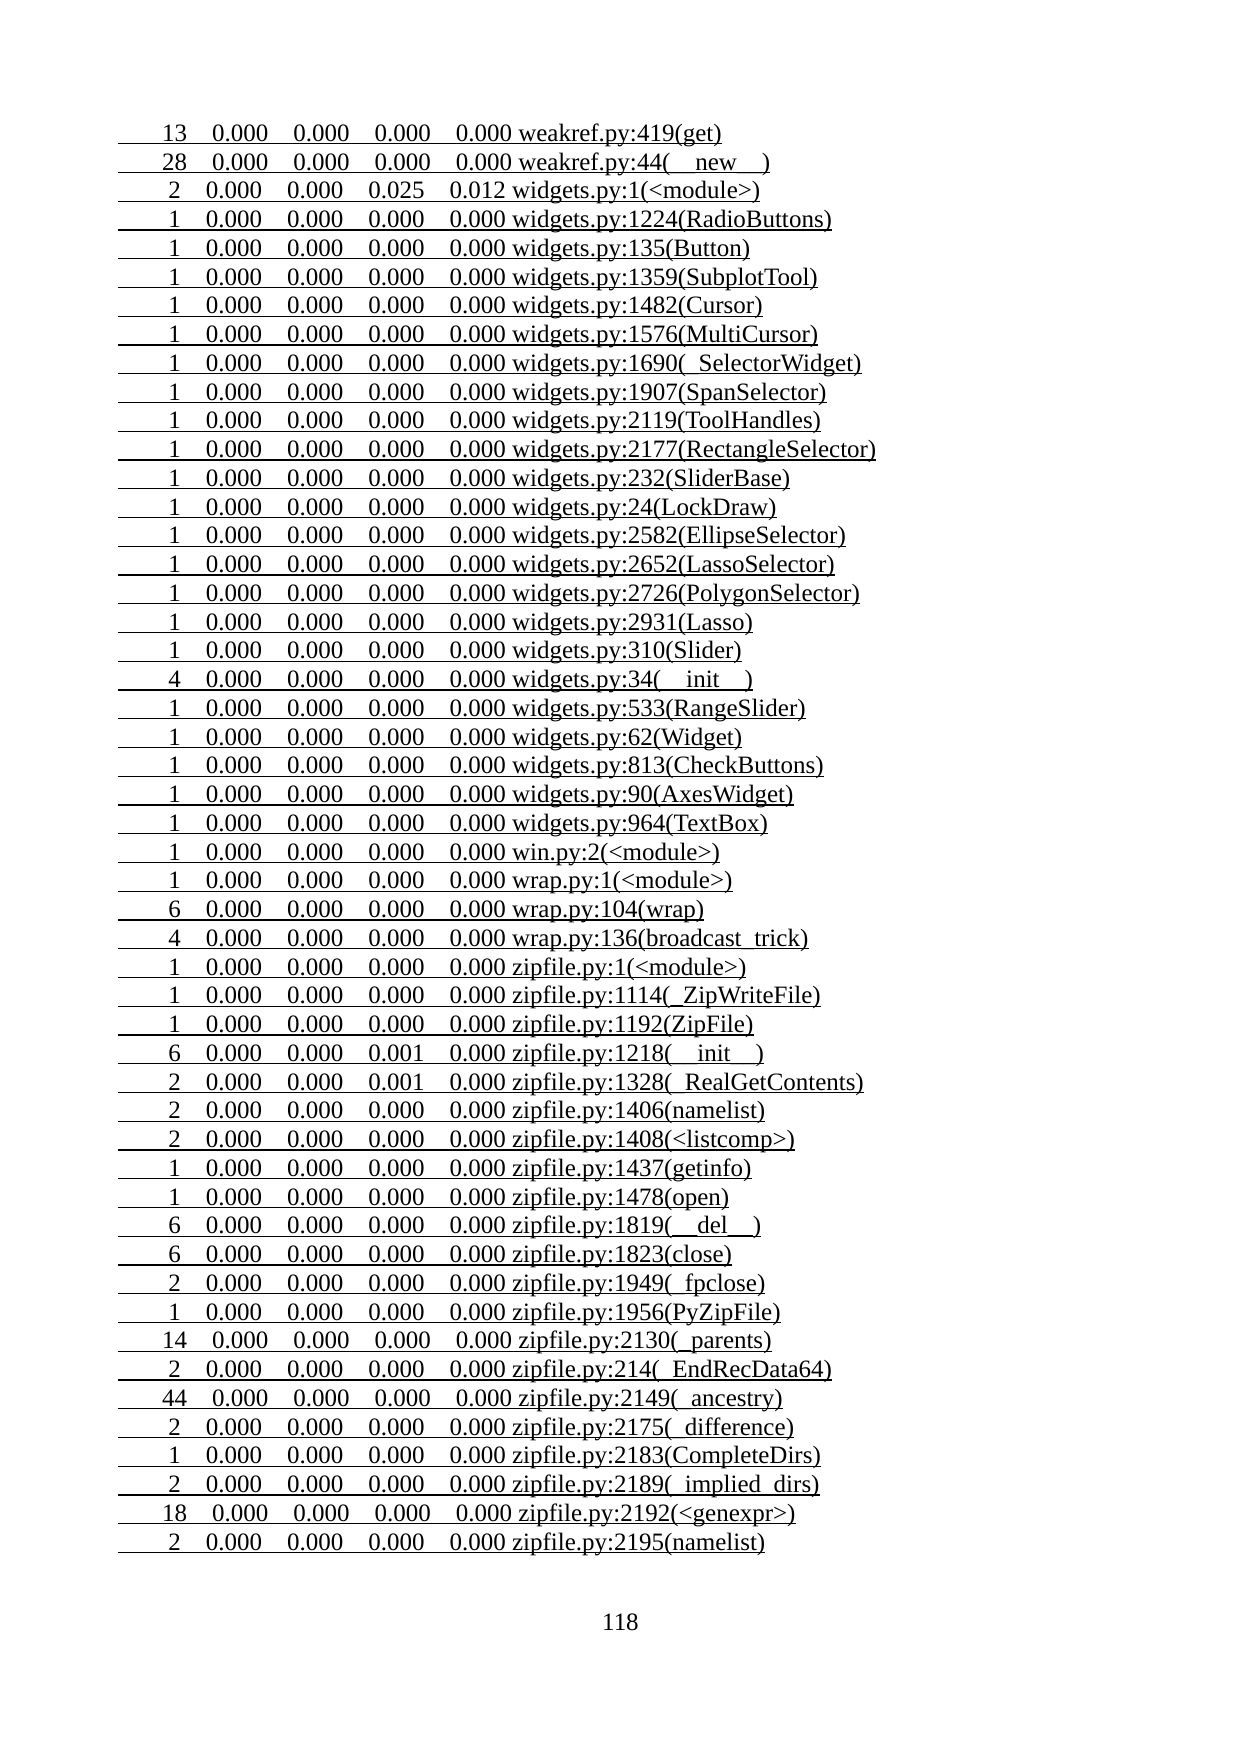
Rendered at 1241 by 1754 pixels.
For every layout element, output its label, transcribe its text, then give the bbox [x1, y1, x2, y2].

text 1 0.000 0.000 0.000 0.000 widgets.py:1690(_SelectorWidget) [118, 348, 1122, 377]
text 2 0.000 0.000 0.000 0.000 zipfile.py:1406(namelist) [118, 1096, 1122, 1124]
text 2 0.000 0.000 0.001 0.000 zipfile.py:1328(_RealGetContents) [118, 1067, 1122, 1096]
text 14 0.000 0.000 0.000 0.000 zipfile.py:2130(_parents) [118, 1326, 1122, 1354]
text 1 0.000 0.000 0.000 0.000 zipfile.py:1(<module>) [118, 952, 1122, 981]
text 6 0.000 0.000 0.000 0.000 wrap.py:104(wrap) [118, 894, 1122, 923]
text 2 0.000 0.000 0.000 0.000 zipfile.py:2189(_implied_dirs) [118, 1469, 1122, 1498]
text 1 0.000 0.000 0.000 0.000 widgets.py:1907(SpanSelector) [118, 377, 1122, 406]
text 28 0.000 0.000 0.000 0.000 weakref.py:44(__new__) [118, 147, 1122, 176]
text 1 0.000 0.000 0.000 0.000 widgets.py:533(RangeSlider) [118, 693, 1122, 722]
text 1 0.000 0.000 0.000 0.000 widgets.py:310(Slider) [118, 636, 1122, 664]
text 1 0.000 0.000 0.000 0.000 zipfile.py:1437(getinfo) [118, 1153, 1122, 1182]
text 1 0.000 0.000 0.000 0.000 widgets.py:24(LockDraw) [118, 492, 1122, 521]
text 1 0.000 0.000 0.000 0.000 widgets.py:2582(EllipseSelector) [118, 521, 1122, 549]
text 18 0.000 0.000 0.000 0.000 zipfile.py:2192(<genexpr>) [118, 1498, 1122, 1527]
text 1 0.000 0.000 0.000 0.000 win.py:2(<module>) [118, 837, 1122, 866]
text 4 0.000 0.000 0.000 0.000 wrap.py:136(broadcast_trick) [118, 923, 1122, 952]
text 2 0.000 0.000 0.000 0.000 zipfile.py:2175(_difference) [118, 1412, 1122, 1441]
text 1 0.000 0.000 0.000 0.000 widgets.py:2119(ToolHandles) [118, 406, 1122, 434]
text 2 0.000 0.000 0.025 0.012 widgets.py:1(<module>) [118, 176, 1122, 204]
text 1 0.000 0.000 0.000 0.000 zipfile.py:1478(open) [118, 1182, 1122, 1211]
text 6 0.000 0.000 0.001 0.000 zipfile.py:1218(__init__) [118, 1038, 1122, 1067]
text 1 0.000 0.000 0.000 0.000 widgets.py:2726(PolygonSelector) [118, 578, 1122, 607]
text 13 0.000 0.000 0.000 0.000 weakref.py:419(get) [118, 118, 1122, 147]
text 1 0.000 0.000 0.000 0.000 widgets.py:90(AxesWidget) [118, 779, 1122, 808]
text 1 0.000 0.000 0.000 0.000 widgets.py:232(SliderBase) [118, 463, 1122, 492]
text 1 0.000 0.000 0.000 0.000 widgets.py:1224(RadioButtons) [118, 204, 1122, 233]
text 1 0.000 0.000 0.000 0.000 widgets.py:1482(Cursor) [118, 291, 1122, 319]
text 1 0.000 0.000 0.000 0.000 wrap.py:1(<module>) [118, 866, 1122, 894]
text 6 0.000 0.000 0.000 0.000 zipfile.py:1819(__del__) [118, 1211, 1122, 1239]
text 1 0.000 0.000 0.000 0.000 widgets.py:964(TextBox) [118, 808, 1122, 837]
text 1 0.000 0.000 0.000 0.000 widgets.py:1359(SubplotTool) [118, 262, 1122, 291]
text 6 0.000 0.000 0.000 0.000 zipfile.py:1823(close) [118, 1239, 1122, 1268]
text 1 0.000 0.000 0.000 0.000 widgets.py:2652(LassoSelector) [118, 549, 1122, 578]
text 1 0.000 0.000 0.000 0.000 widgets.py:2177(RectangleSelector) [118, 434, 1122, 463]
text 1 0.000 0.000 0.000 0.000 widgets.py:813(CheckButtons) [118, 751, 1122, 779]
text 1 0.000 0.000 0.000 0.000 zipfile.py:1956(PyZipFile) [118, 1297, 1122, 1326]
text 2 0.000 0.000 0.000 0.000 zipfile.py:214(_EndRecData64) [118, 1354, 1122, 1383]
text 1 0.000 0.000 0.000 0.000 widgets.py:62(Widget) [118, 722, 1122, 751]
text 1 0.000 0.000 0.000 0.000 widgets.py:2931(Lasso) [118, 607, 1122, 636]
text 2 0.000 0.000 0.000 0.000 zipfile.py:1408(<listcomp>) [118, 1124, 1122, 1153]
text 2 0.000 0.000 0.000 0.000 zipfile.py:2195(namelist) [118, 1527, 1122, 1556]
text 1 0.000 0.000 0.000 0.000 zipfile.py:1114(_ZipWriteFile) [118, 981, 1122, 1009]
text 1 0.000 0.000 0.000 0.000 widgets.py:135(Button) [118, 233, 1122, 262]
text 1 0.000 0.000 0.000 0.000 widgets.py:1576(MultiCursor) [118, 319, 1122, 348]
text 1 0.000 0.000 0.000 0.000 zipfile.py:1192(ZipFile) [118, 1009, 1122, 1038]
text 1 0.000 0.000 0.000 0.000 zipfile.py:2183(CompleteDirs) [118, 1441, 1122, 1469]
text 44 0.000 0.000 0.000 0.000 zipfile.py:2149(_ancestry) [118, 1383, 1122, 1412]
text 2 0.000 0.000 0.000 0.000 zipfile.py:1949(_fpclose) [118, 1268, 1122, 1297]
text 4 0.000 0.000 0.000 0.000 widgets.py:34(__init__) [118, 664, 1122, 693]
